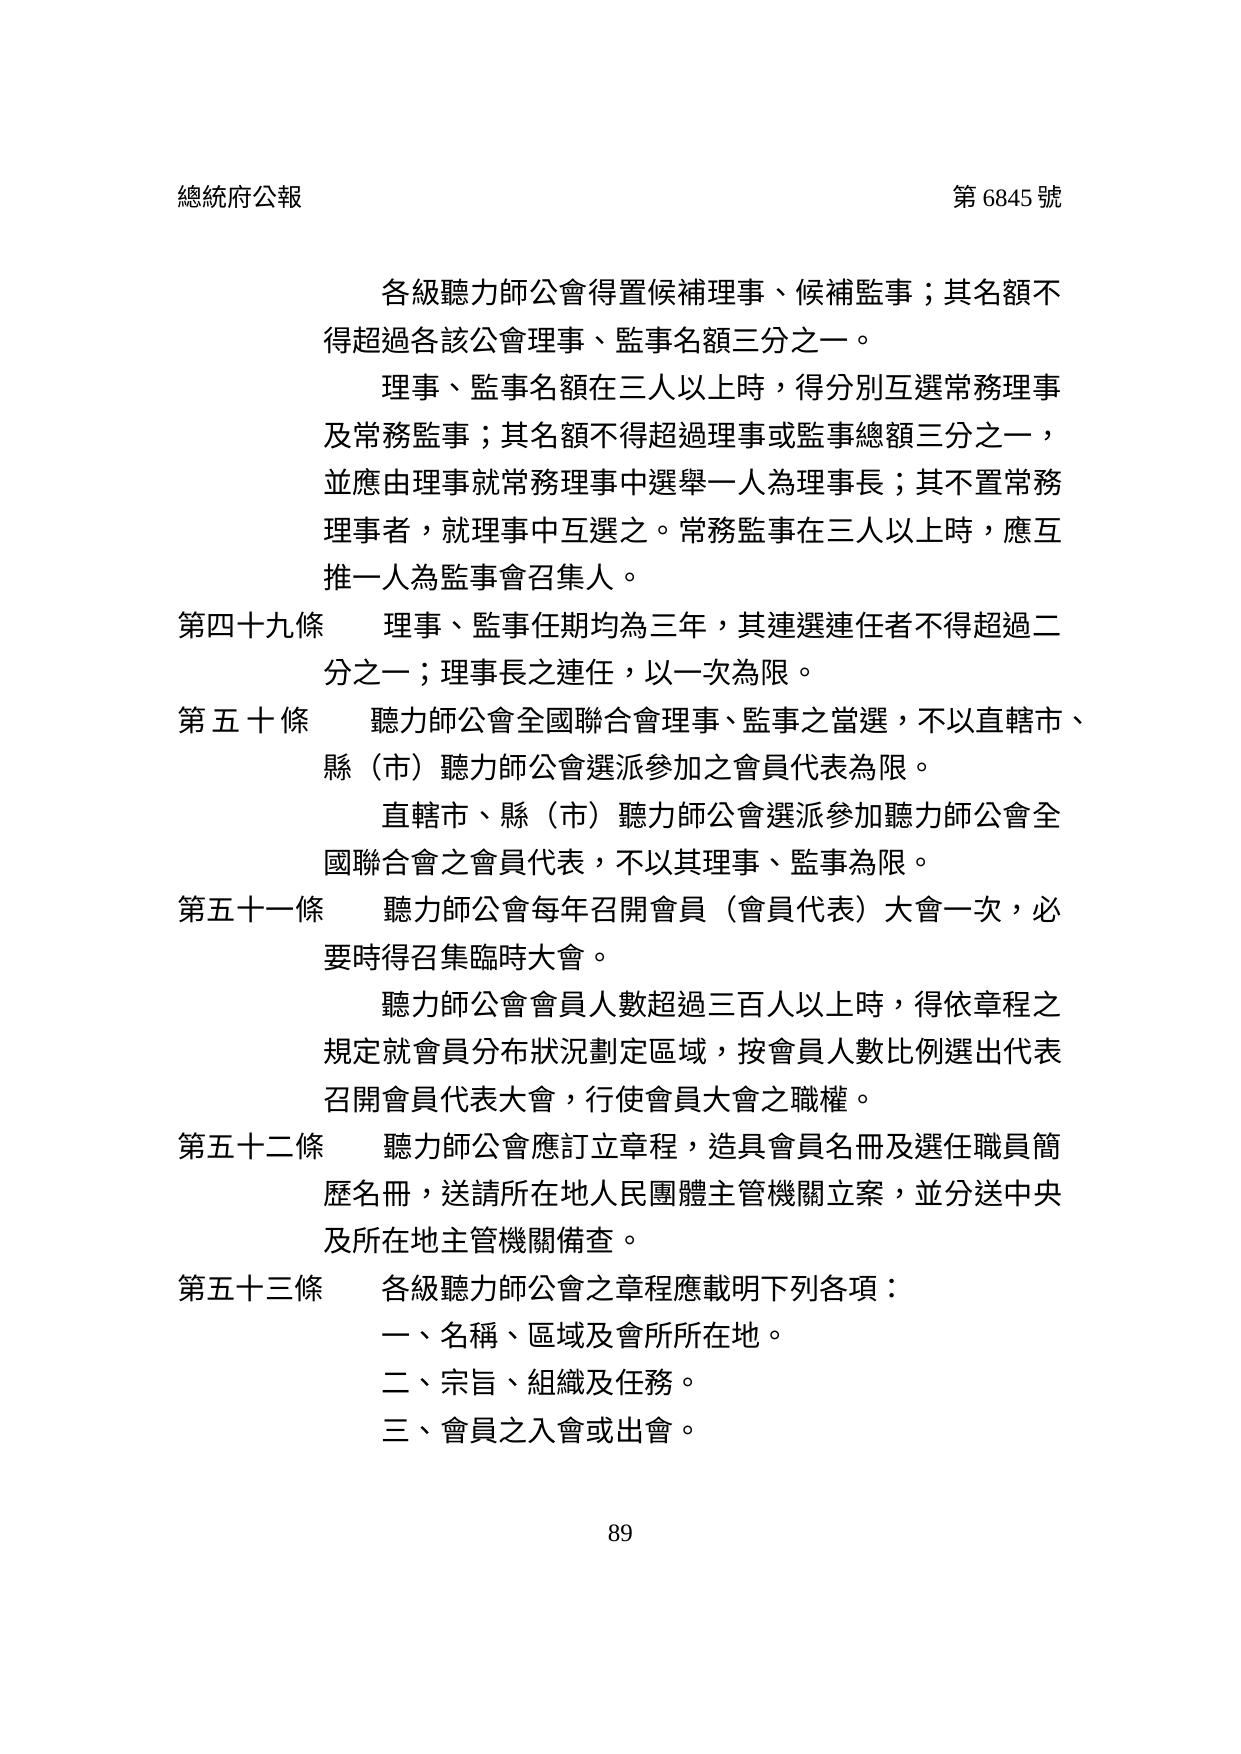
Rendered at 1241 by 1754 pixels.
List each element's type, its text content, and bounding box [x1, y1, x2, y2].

text 一、名稱、區域及會所所在地。 [381, 1308, 1063, 1356]
text 第五十三條 各級聽力師公會之章程應載明下列各項： [177, 1261, 1063, 1308]
text 三、會員之入會或出會。 [381, 1403, 1063, 1450]
text 第五十一條 聽力師公會每年召開會員（會員代表）大會一次，必要時得召集臨時大會。 [177, 883, 1063, 977]
text 各級聽力師公會得置候補理事、候補監事；其名額不得超過各該公會理事、監事名額三分之一。 [323, 266, 1063, 361]
text 第五十二條 聽力師公會應訂立章程，造具會員名冊及選任職員簡歷名冊，送請所在地人民團體主管機關立案，並分送中央及所在地主管機關備查。 [177, 1119, 1063, 1261]
text 理事、監事名額在三人以上時，得分別互選常務理事及常務監事；其名額不得超過理事或監事總額三分之一，並應由理事就常務理事中選舉一人為理事長；其不置常務理事者，就理事中互選之。常務監事在三人以上時，應互推一人為監事會召集人。 [323, 361, 1063, 598]
text 第四十九條 理事、監事任期均為三年，其連選連任者不得超過二分之一；理事長之連任，以一次為限。 [177, 598, 1063, 693]
text 聽力師公會會員人數超過三百人以上時，得依章程之規定就會員分布狀況劃定區域，按會員人數比例選出代表，召開會員代表大會，行使會員大會之職權。 [323, 977, 1063, 1119]
text 直轄市、縣（市）聽力師公會選派參加聽力師公會全國聯合會之會員代表，不以其理事、監事為限。 [323, 788, 1063, 883]
text 二、宗旨、組織及任務。 [381, 1356, 1063, 1403]
text 第五十條 聽力師公會全國聯合會理事、監事之當選，不以直轄市、縣（市）聽力師公會選派參加之會員代表為限。 [177, 693, 1063, 788]
